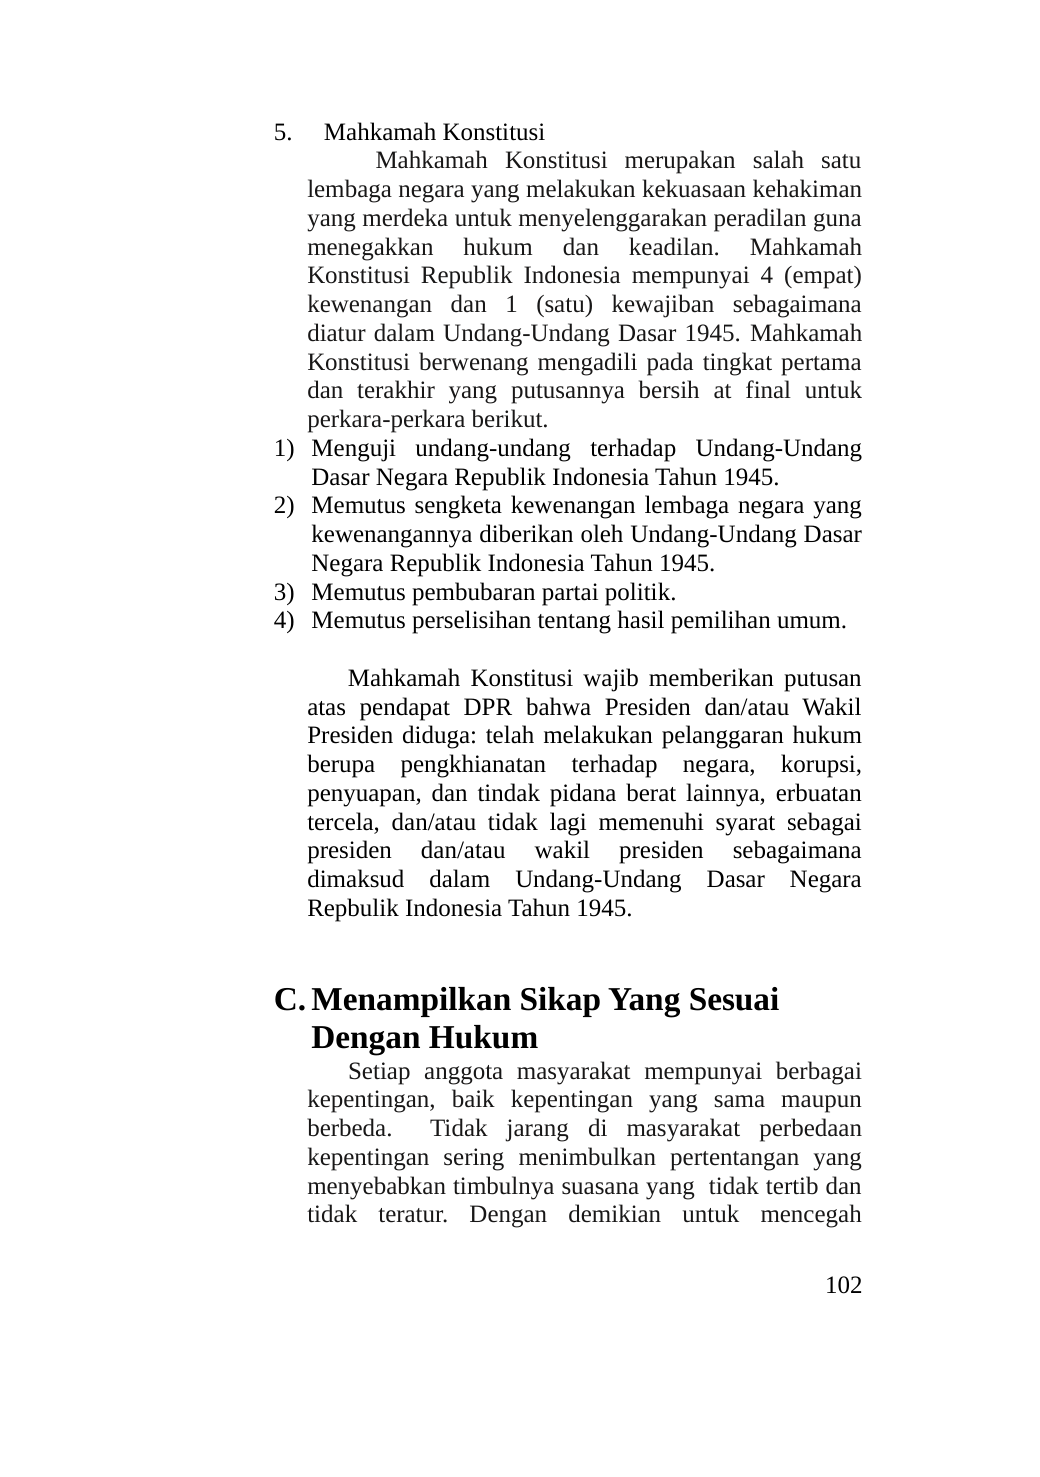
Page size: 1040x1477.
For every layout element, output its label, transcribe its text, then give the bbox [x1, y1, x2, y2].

text Mahkamah Konstitusi merupakan salah satu lembaga negara yang melakukan kekuasaan kehakiman yang merdeka untuk menyelenggarakan peradilan guna menegakkan hukum dan keadilan. Mahkamah Konstitusi Republik Indonesia mempunyai 4 (empat) kewenangan dan 1 (satu) kewajiban sebagaimana diatur dalam Undang-Undang Dasar 1945. Mahkamah Konstitusi berwenang mengadili pada tingkat pertama dan terakhir yang putusannya bersih at final untuk perkara-perkara berikut. [307, 145, 862, 433]
text Setiap anggota masyarakat mempunyai berbagai kepentingan, baik kepentingan yang sama maupun berbeda. Tidak jarang di masyarakat perbedaan kepentingan sering menimbulkan pertentangan yang menyebabkan timbulnya suasana yang tidak tertib dan tidak teratur. Dengan demikian untuk mencegah [307, 1056, 862, 1228]
list Memutus sengketa kewenangan lembaga negara yang kewenangannya diberikan oleh Undang-Undang Dasar Negara Republik Indonesia Tahun 1945. [274, 490, 862, 577]
list Mahkamah Konstitusi [274, 117, 862, 145]
list Memutus pembubaran partai politik. [274, 577, 862, 605]
list Memutus perselisihan tentang hasil pemilihan umum. [274, 605, 862, 634]
text Mahkamah Konstitusi wajib memberikan putusan atas pendapat DPR bahwa Presiden dan/atau Wakil Presiden diduga: telah melakukan pelanggaran hukum berupa pengkhianatan terhadap negara, korupsi, penyuapan, dan tindak pidana berat lainnya, erbuatan tercela, dan/atau tidak lagi memenuhi syarat sebagai presiden dan/atau wakil presiden sebagaimana dimaksud dalam Undang-Undang Dasar Negara Repbulik Indonesia Tahun 1945. [307, 663, 862, 922]
list Menguji undang-undang terhadap Undang-Undang Dasar Negara Republik Indonesia Tahun 1945. [274, 433, 862, 490]
list Menampilkan Sikap Yang Sesuai Dengan Hukum [274, 979, 862, 1056]
